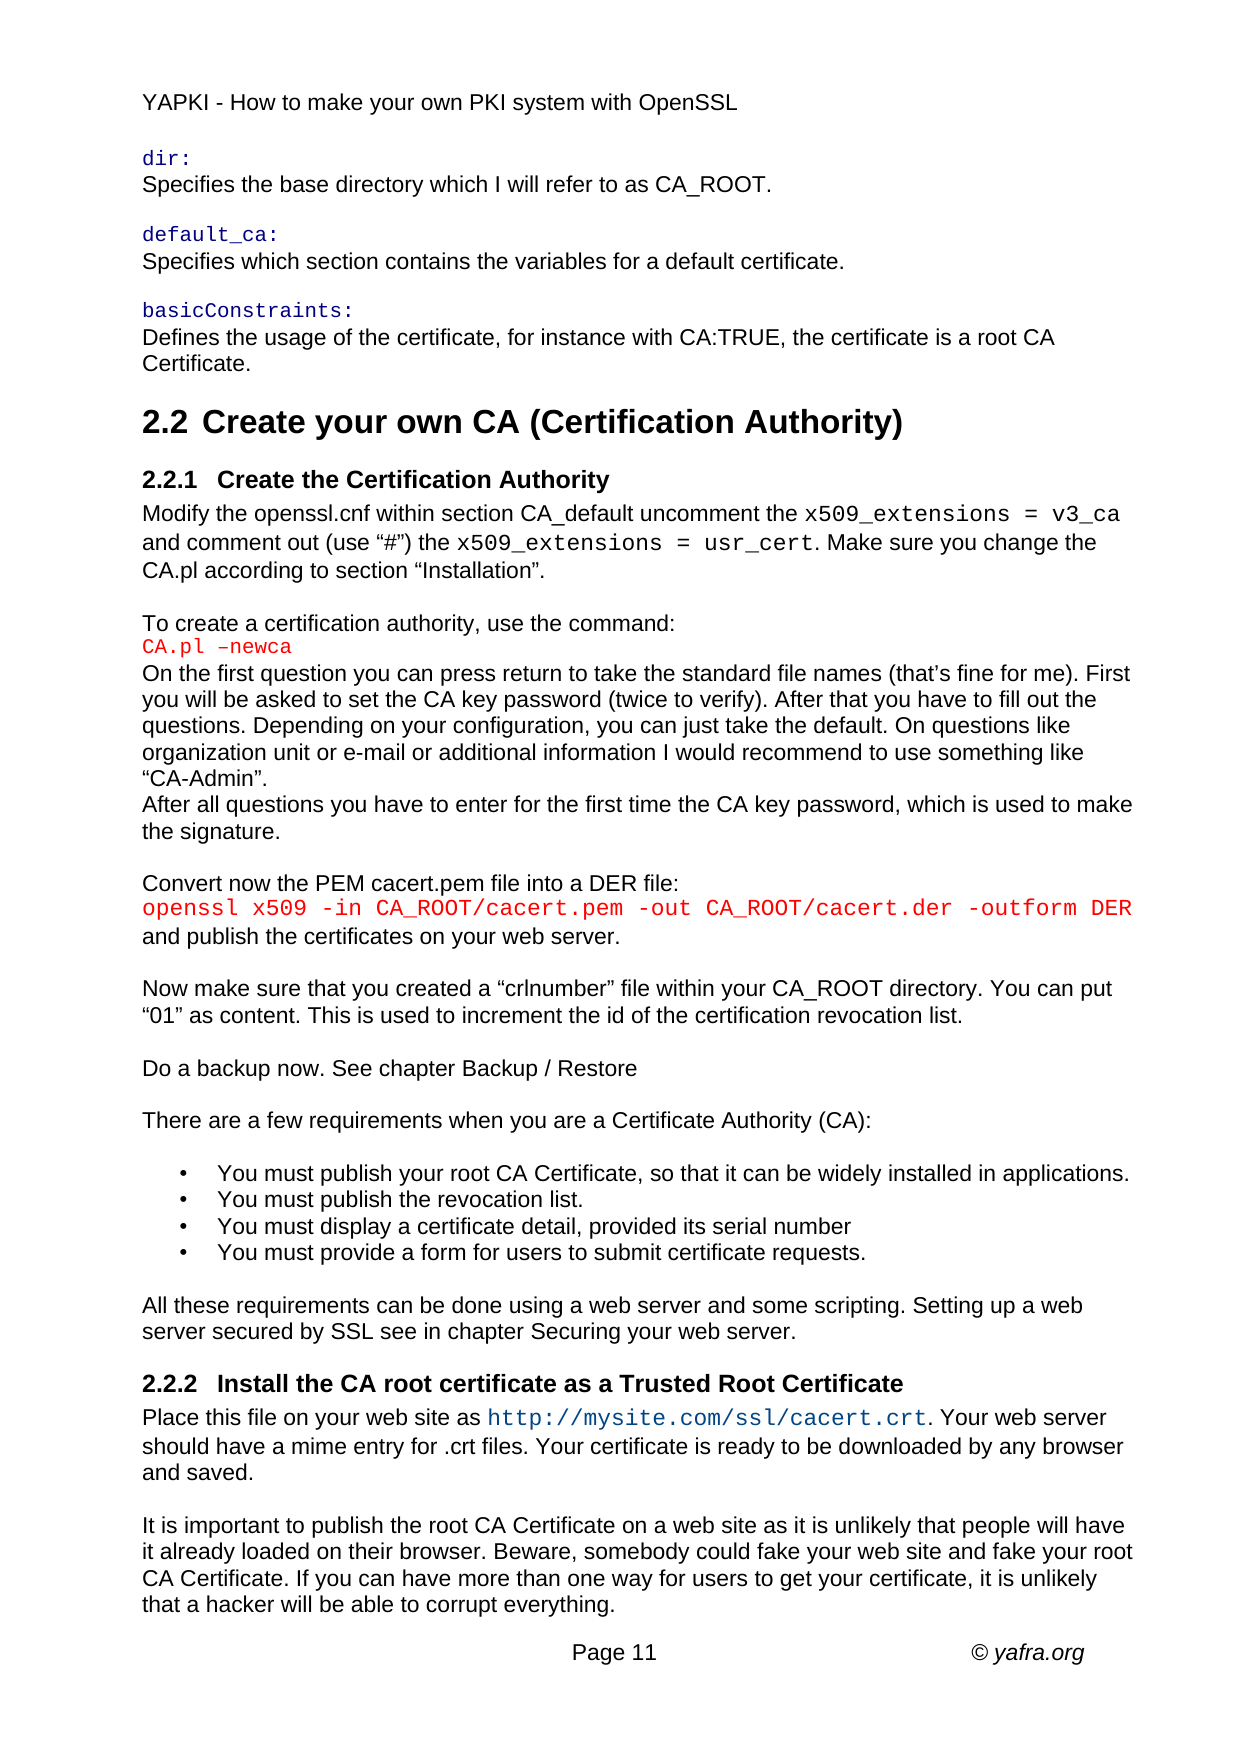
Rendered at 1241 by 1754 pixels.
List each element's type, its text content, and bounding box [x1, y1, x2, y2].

text and publish the certificates on your web server. [142, 923, 1134, 949]
text Do a backup now. See chapter Backup / Restore [142, 1054, 1134, 1081]
text Now make sure that you created a “crlnumber” file within your CA_ROOT directory. You can put “01” as content. This is used to increment the id of the certification revocation list. [142, 975, 1134, 1028]
text Specifies the base directory which I will refer to as CA_ROOT. [142, 171, 1134, 198]
text openssl x509 -in CA_ROOT/cacert.pem -out CA_ROOT/cacert.der -outform DER [142, 897, 1134, 923]
subtitle Install the CA root certificate as a Trusted Root Certificate [142, 1369, 1134, 1398]
text Modify the openssl.cnf within section CA_default uncomment the x509_extensions = v3_ca and comment out (use “#”) the x509_extensions = usr_cert. Make sure you change the CA.pl according to section “Installation”. [142, 500, 1134, 583]
text There are a few requirements when you are a Certificate Authority (CA): [142, 1107, 1134, 1133]
text Defines the usage of the certificate, for instance with CA:TRUE, the certificate is a root CA Certificate. [142, 324, 1134, 377]
text basicConstraints: [142, 300, 1134, 324]
list You must publish your root CA Certificate, so that it can be widely installed in applications. [179, 1160, 1134, 1186]
text CA.pl –newca [142, 636, 1134, 659]
text Place this file on your web site as http://mysite.com/ssl/cacert.crt. Your web server should have a mime entry for .crt files. Your certificate is ready to be downloaded by any browser and saved. [142, 1404, 1134, 1485]
text Specifies which section contains the variables for a default certificate. [142, 248, 1134, 274]
text Convert now the PEM cacert.pem file into a DER file: [142, 870, 1134, 897]
list You must display a certificate detail, provided its serial number [179, 1213, 1134, 1239]
text dir: [142, 148, 1134, 171]
text It is important to publish the root CA Certificate on a web site as it is unlikely that people will have it already loaded on their browser. Beware, somebody could fake your web site and fake your root CA Certificate. If you can have more than one way for users to get your certificate, it is unlikely that a hacker will be able to corrupt everything. [142, 1512, 1134, 1617]
text After all questions you have to enter for the first time the CA key password, which is used to make the signature. [142, 791, 1134, 844]
list You must publish the revocation list. [179, 1186, 1134, 1213]
text All these requirements can be done using a web server and some scripting. Setting up a web server secured by SSL see in chapter Securing your web server. [142, 1292, 1134, 1344]
text default_ca: [142, 224, 1134, 248]
list You must provide a form for users to submit certificate requests. [179, 1239, 1134, 1265]
subtitle Create your own CA (Certification Authority) [142, 402, 1134, 440]
subtitle Create the Certification Authority [142, 465, 1134, 494]
text To create a certification authority, use the command: [142, 609, 1134, 636]
text On the first question you can press return to take the standard file names (that’s fine for me). First you will be asked to set the CA key password (twice to verify). After that you have to fill out the questions. Depending on your configuration, you can just take the default. On questions like organization unit or e-mail or additional information I would recommend to use something like “CA-Admin”. [142, 659, 1134, 791]
